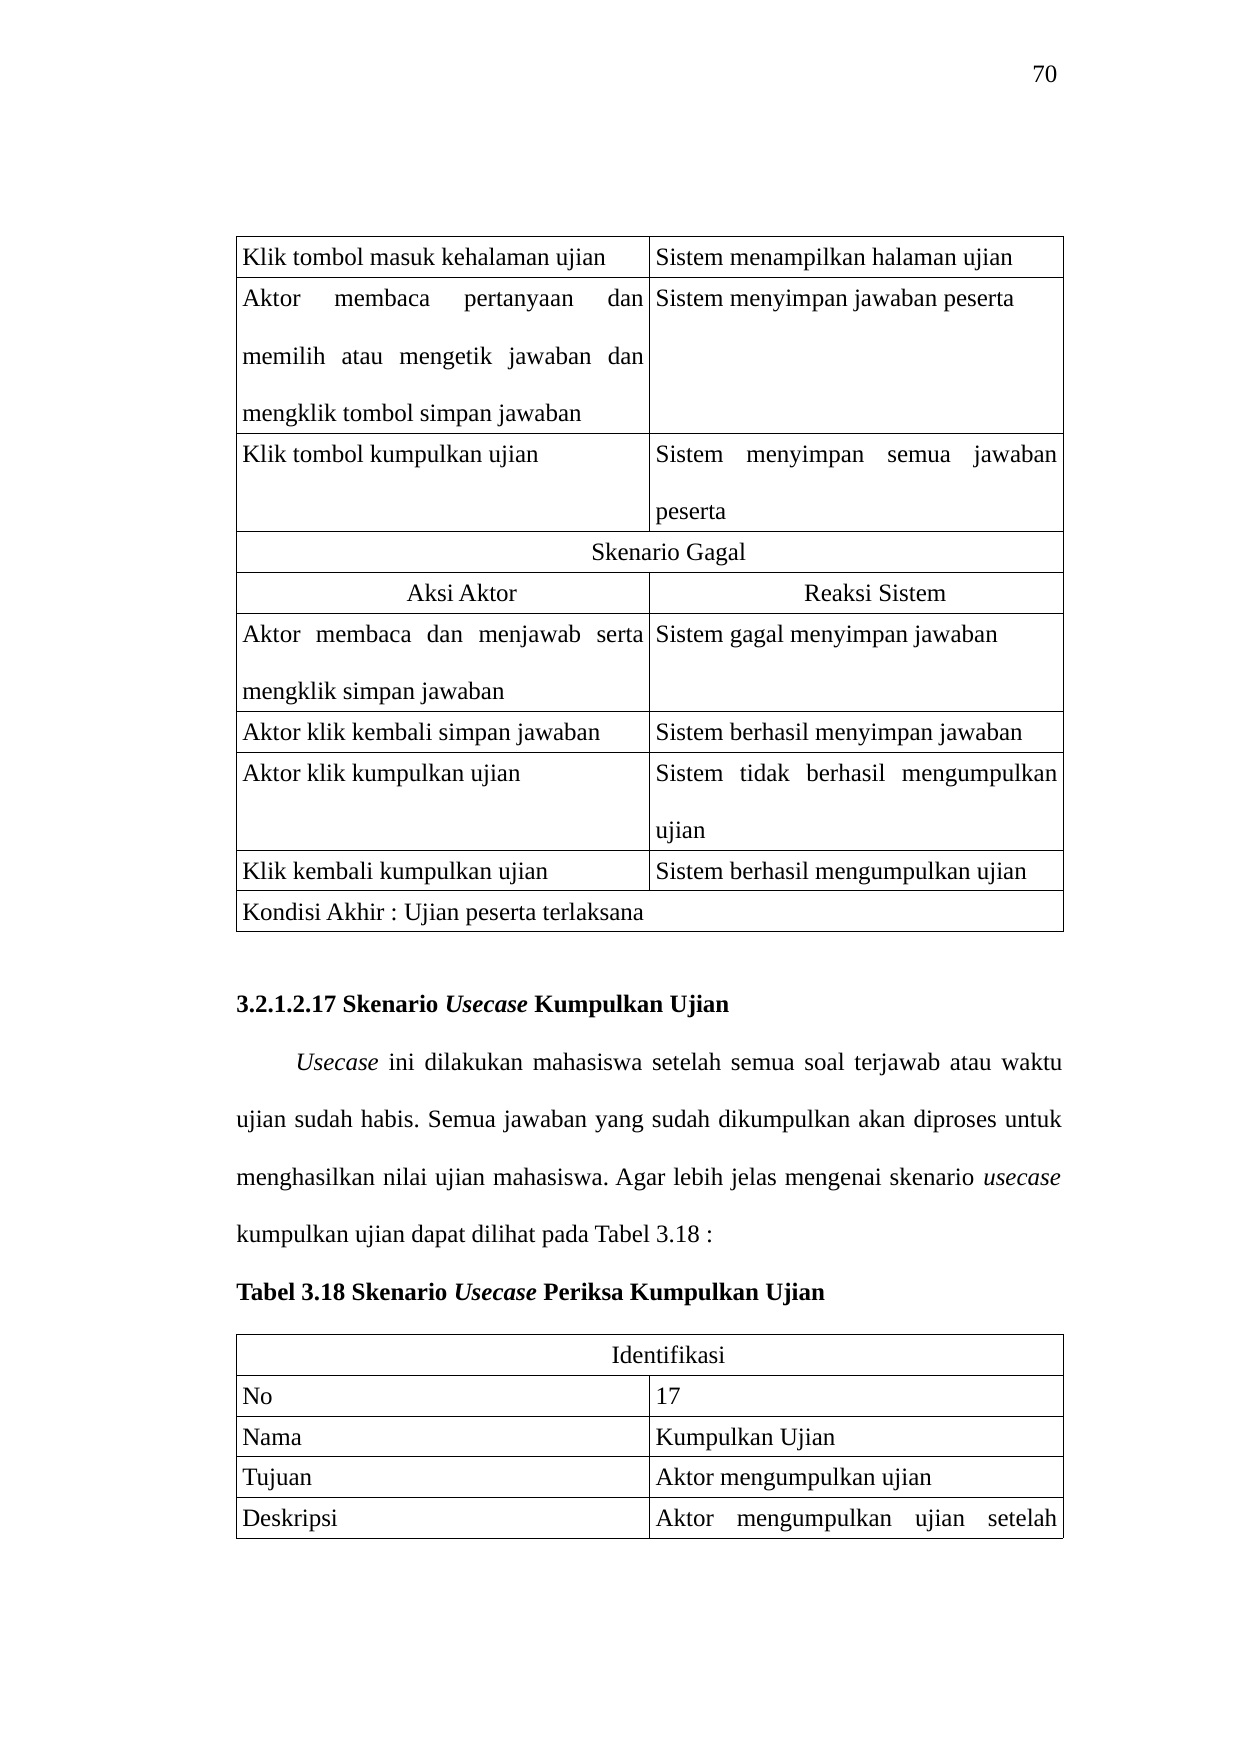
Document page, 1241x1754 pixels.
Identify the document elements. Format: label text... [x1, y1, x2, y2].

table_cell Aktor mengumpulkan ujian setelah [650, 1498, 1063, 1538]
table_cell 17 [650, 1376, 1063, 1416]
table_cell Kondisi Akhir : Ujian peserta terlaksana [237, 891, 1063, 931]
table_cell Kumpulkan Ujian [650, 1417, 1063, 1456]
text Usecase ini dilakukan mahasiswa setelah semua soal terjawab atau waktu ujian sudah habis. Semua jawaban yang sudah dikumpulkan akan diproses untuk menghasilkan nilai ujian mahasiswa. Agar lebih jelas mengenai skenario usecase kumpulkan ujian dapat dilihat pada Tabel 3.18 : [236, 1047, 1063, 1248]
table_cell Aksi Aktor [237, 573, 649, 612]
table_header Identifikasi [237, 1335, 1063, 1375]
table_cell Aktor mengumpulkan ujian [650, 1457, 1063, 1497]
table_cell Reaksi Sistem [650, 573, 1063, 612]
table_cell No [237, 1376, 649, 1416]
table_cell Sistem berhasil menyimpan jawaban [650, 712, 1063, 751]
subtitle Tabel 3.18 Skenario Usecase Periksa Kumpulkan Ujian [236, 1277, 1063, 1305]
table_cell Tujuan [237, 1457, 649, 1497]
table_cell Klik tombol kumpulkan ujian [237, 434, 649, 531]
table_cell Aktor klik kembali simpan jawaban [237, 712, 649, 751]
table_cell Nama [237, 1417, 649, 1456]
table_cell Sistem gagal menyimpan jawaban [650, 614, 1063, 711]
subtitle 3.2.1.2.17 Skenario Usecase Kumpulkan Ujian [236, 989, 1063, 1018]
table_cell Klik kembali kumpulkan ujian [237, 851, 649, 890]
table_cell Aktor membaca pertanyaan dan memilih atau mengetik jawaban dan mengklik tombol simpan jawaban [237, 278, 649, 433]
table_cell Klik tombol masuk kehalaman ujian [237, 237, 649, 277]
table_cell Skenario Gagal [237, 532, 1063, 572]
table_cell Sistem menyimpan jawaban peserta [650, 278, 1063, 433]
table_cell Sistem menampilkan halaman ujian [650, 237, 1063, 277]
table_cell Aktor membaca dan menjawab serta mengklik simpan jawaban [237, 614, 649, 711]
table_cell Sistem berhasil mengumpulkan ujian [650, 851, 1063, 890]
table_cell Aktor klik kumpulkan ujian [237, 753, 649, 849]
table_cell Sistem tidak berhasil mengumpulkan ujian [650, 753, 1063, 849]
table_cell Sistem menyimpan semua jawaban peserta [650, 434, 1063, 531]
table_cell Deskripsi [237, 1498, 649, 1538]
